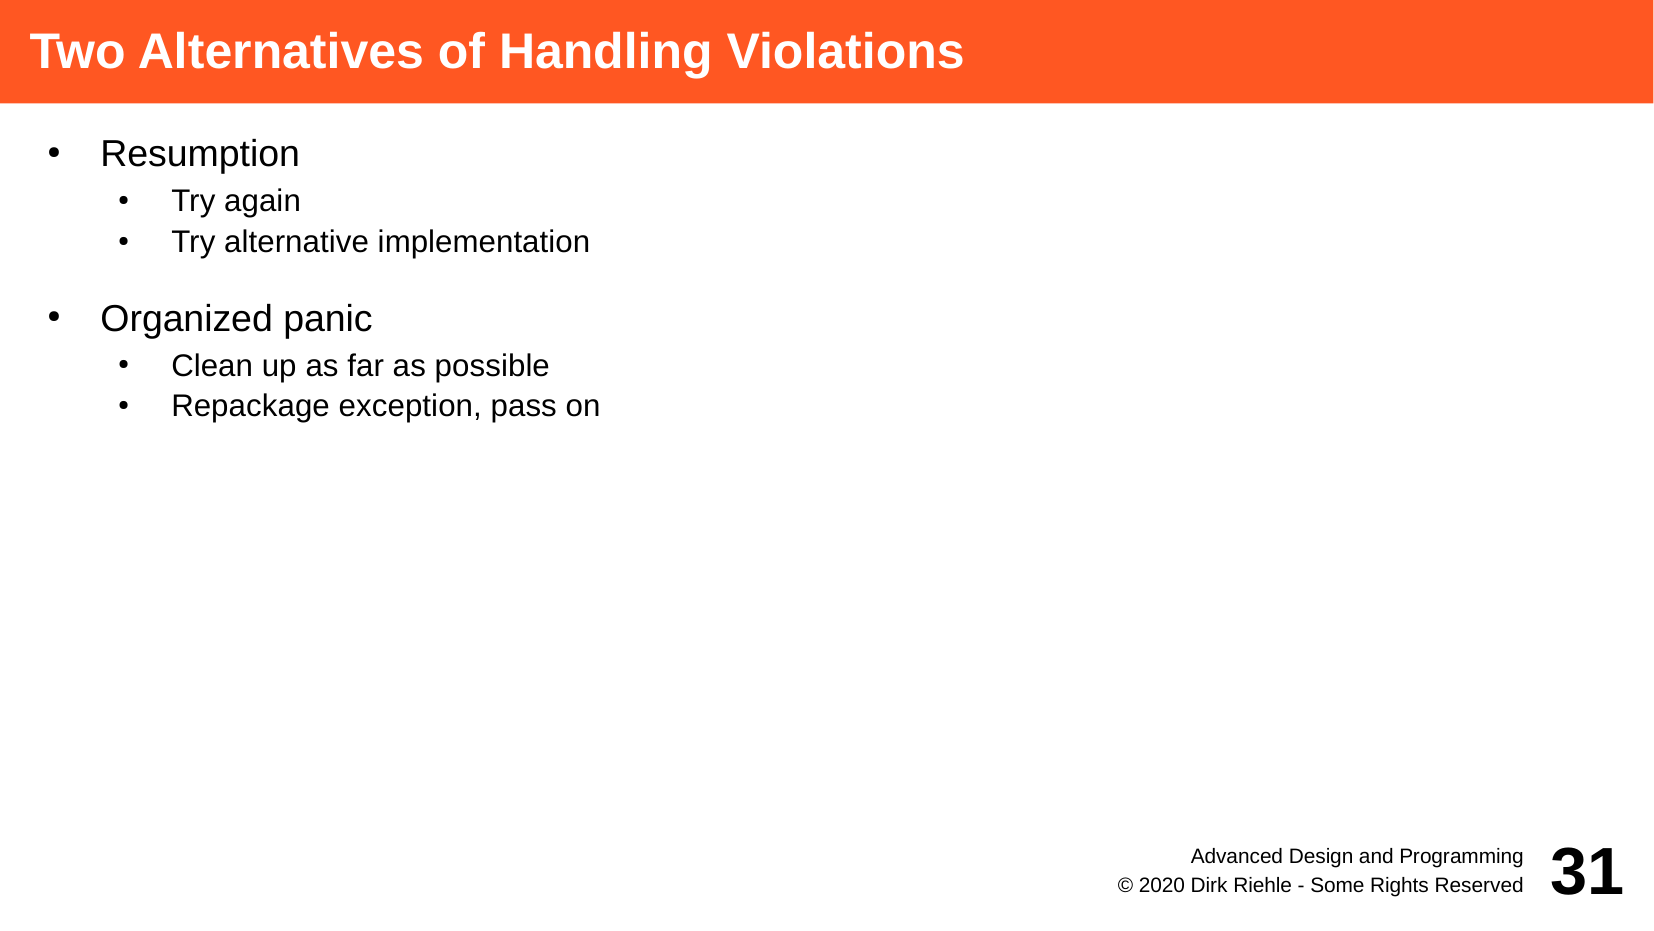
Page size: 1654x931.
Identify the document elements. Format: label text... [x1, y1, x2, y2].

title Two Alternatives of Handling Violations [0, 0, 1654, 104]
list Resumption Try again Try alternative implementation Organized panic Clean up as far as possible Repackage exception, pass on [29, 132, 1625, 813]
